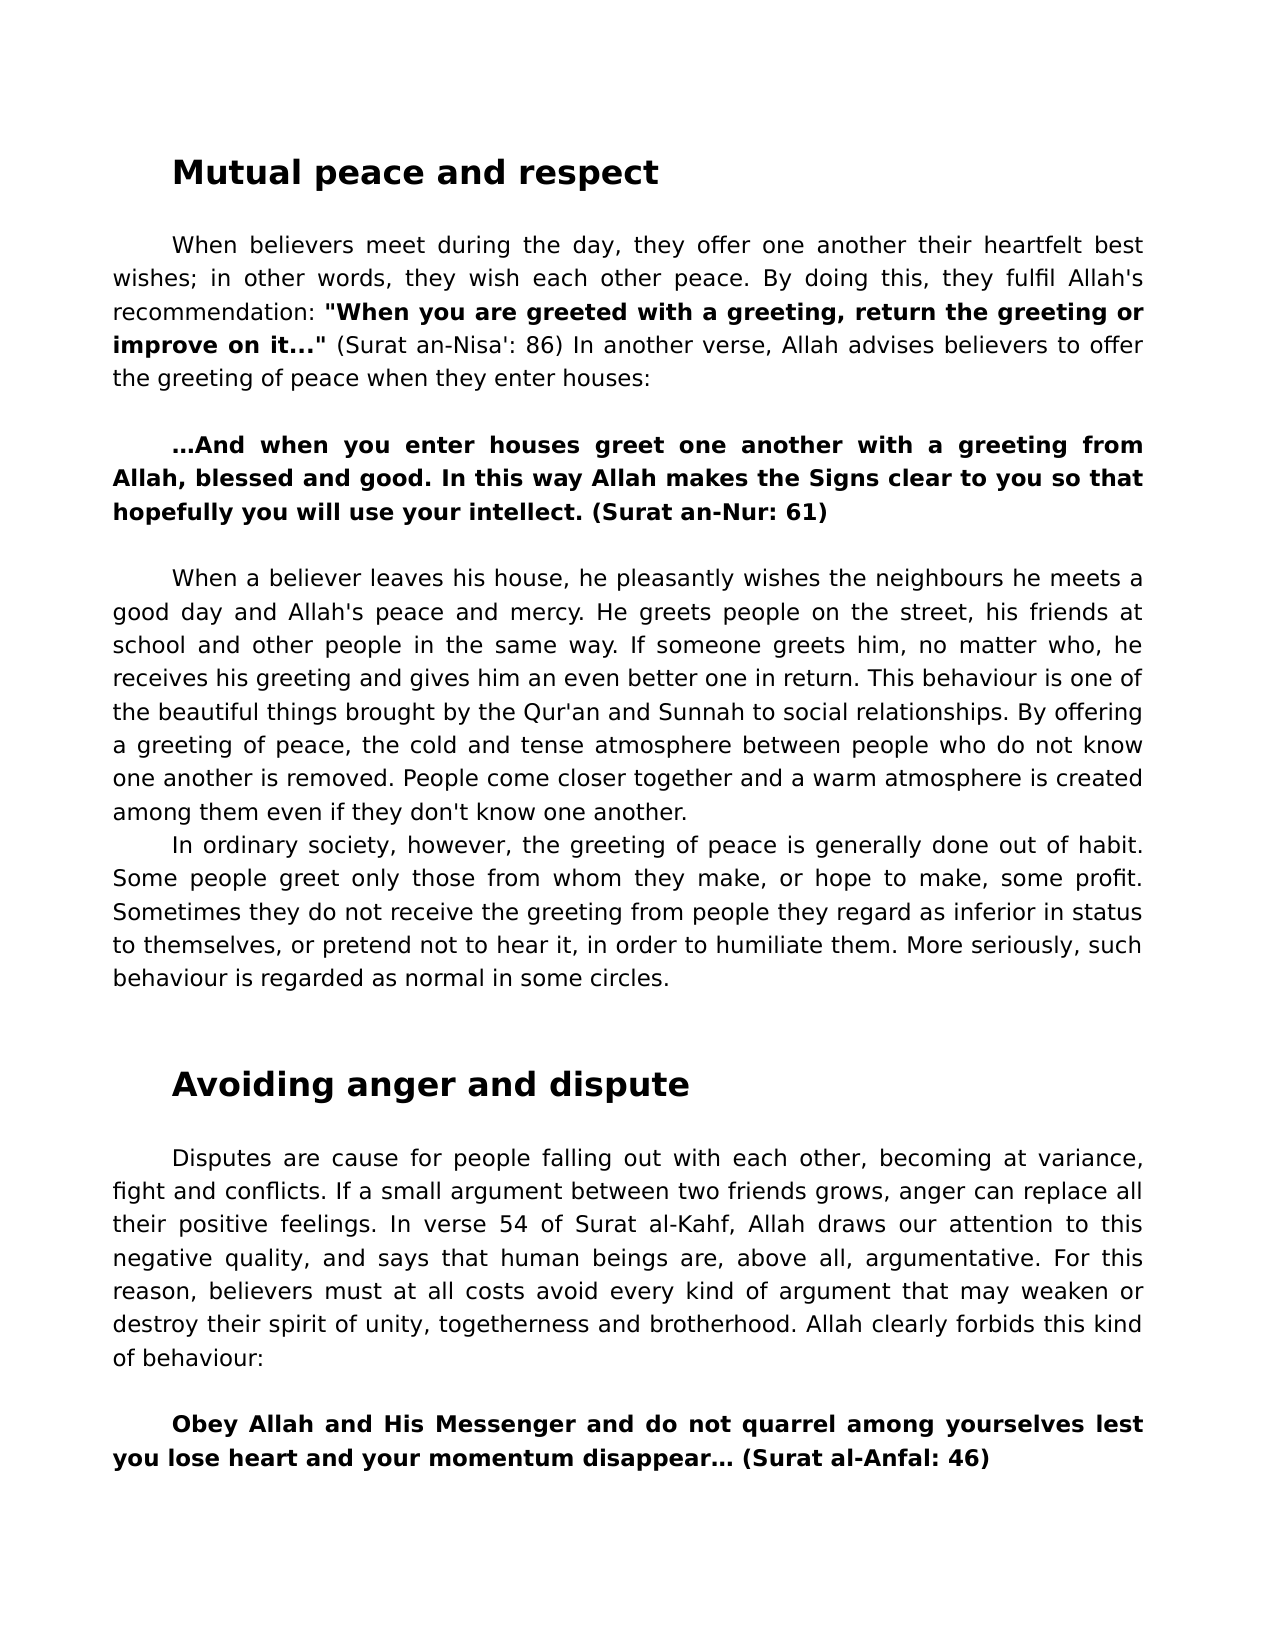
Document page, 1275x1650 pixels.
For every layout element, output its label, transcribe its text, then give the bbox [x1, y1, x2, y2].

text When a believer leaves his house, he pleasantly wishes the neighbours he meets a good day and Allah's peace and mercy. He greets people on the street, his friends at school and other people in the same way. If someone greets him, no matter who, he receives his greeting and gives him an even better one in return. This behaviour is one of the beautiful things brought by the Qur'an and Sunnah to social relationships. By offering a greeting of peace, the cold and tense atmosphere between people who do not know one another is removed. People come closer together and a warm atmosphere is created among them even if they don't know one another. [112, 560, 1145, 827]
text When believers meet during the day, they offer one another their heartfelt best wishes; in other words, they wish each other peace. By doing this, they fulfil Allah's recommendation: "When you are greeted with a greeting, return the greeting or improve on it..." (Surat an-Nisa': 86) In another verse, Allah advises believers to offer the greeting of peace when they enter houses: [112, 227, 1145, 393]
text Obey Allah and His Messenger and do not quarrel among yourselves lest you lose heart and your momentum disappear… (Surat al-Anfal: 46) [112, 1406, 1145, 1473]
text Mutual peace and respect [112, 148, 1145, 193]
text Disputes are cause for people falling out with each other, becoming at variance, fight and conflicts. If a small argument between two friends grows, anger can replace all their positive feelings. In verse 54 of Surat al-Kahf, Allah draws our attention to this negative quality, and says that human beings are, above all, argumentative. For this reason, believers must at all costs avoid every kind of argument that may weaken or destroy their spirit of unity, togetherness and brotherhood. Allah clearly forbids this kind of behaviour: [112, 1139, 1145, 1373]
text Avoiding anger and dispute [112, 1060, 1145, 1106]
text In ordinary society, however, the greeting of peace is generally done out of habit. Some people greet only those from whom they make, or hope to make, some profit. Sometimes they do not receive the greeting from people they regard as inferior in status to themselves, or pretend not to hear it, in order to humiliate them. More seriously, such behaviour is regarded as normal in some circles. [112, 827, 1145, 993]
text …And when you enter houses greet one another with a greeting from Allah, blessed and good. In this way Allah makes the Signs clear to you so that hopefully you will use your intellect. (Surat an-Nur: 61) [112, 427, 1145, 527]
